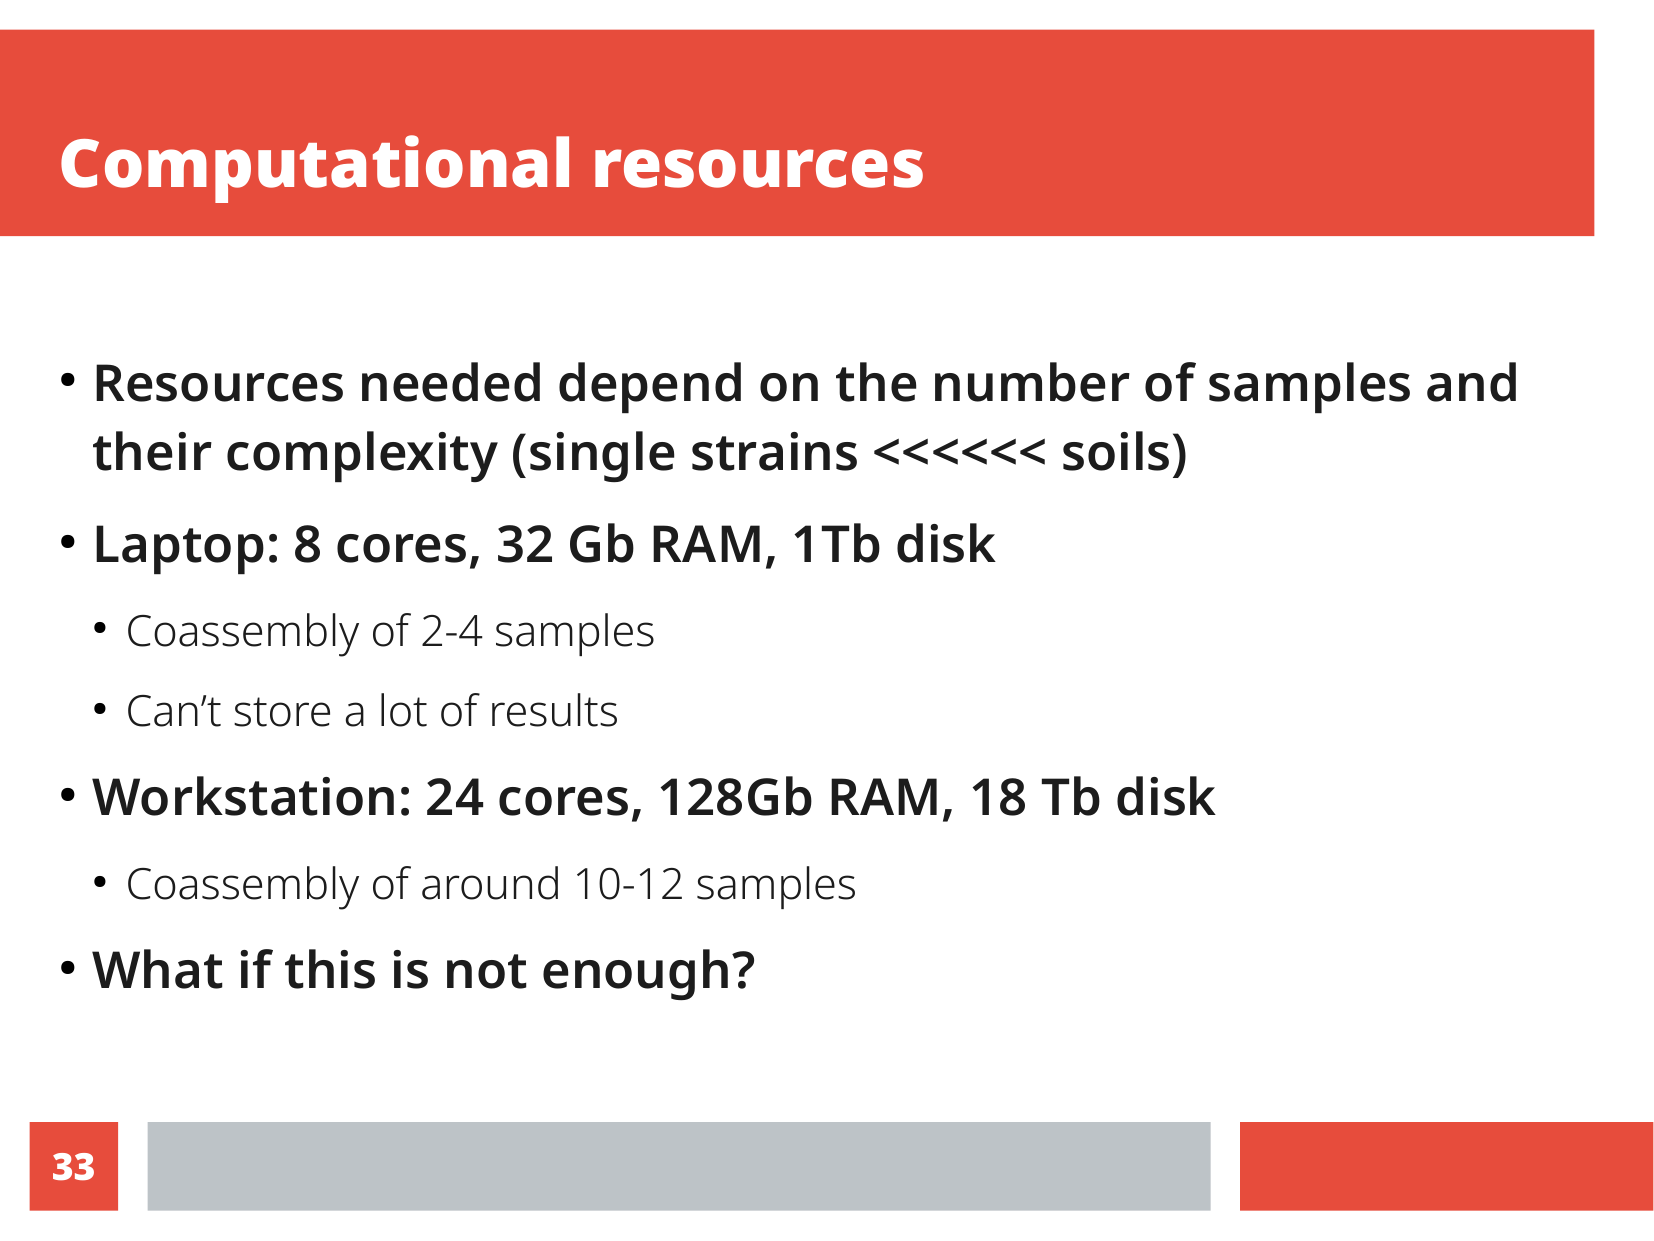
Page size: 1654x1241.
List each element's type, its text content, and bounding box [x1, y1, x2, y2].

list Resources needed depend on the number of samples and their complexity (single strains <<<<<< soils) Laptop: 8 cores, 32 Gb RAM, 1Tb disk Coassembly of 2-4 samples Can’t store a lot of results Workstation: 24 cores, 128Gb RAM, 18 Tb disk Coassembly of around 10-12 samples What if this is not enough? [59, 346, 1565, 1004]
title Computational resources [59, 59, 1595, 207]
